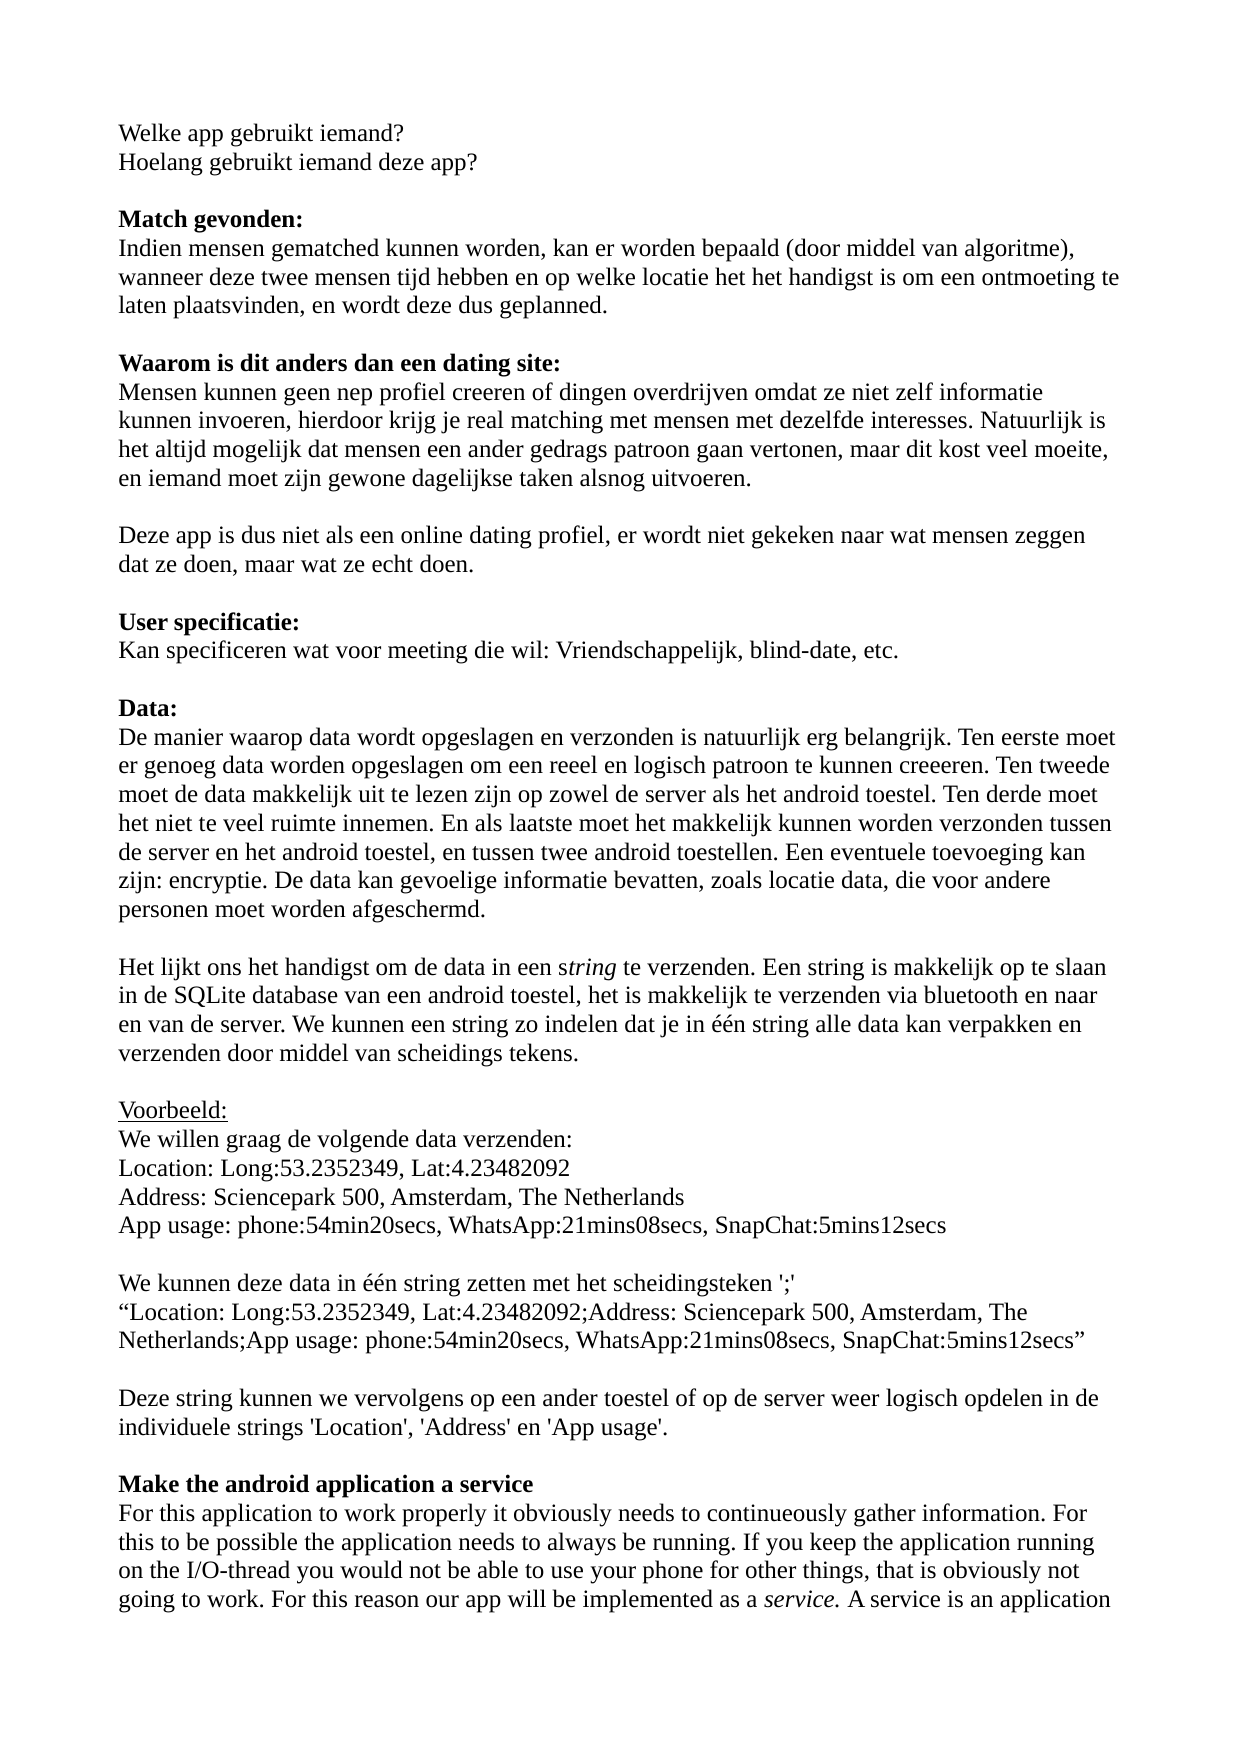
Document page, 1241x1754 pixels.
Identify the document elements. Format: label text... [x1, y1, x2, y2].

text Deze app is dus niet als een online dating profiel, er wordt niet gekeken naar wat mensen zeggen dat ze doen, maar wat ze echt doen. [118, 521, 1122, 578]
text Address: Sciencepark 500, Amsterdam, The Netherlands [118, 1182, 1122, 1211]
text Make the android application a service [118, 1469, 1122, 1498]
text Match gevonden: [118, 204, 1122, 233]
text De manier waarop data wordt opgeslagen en verzonden is natuurlijk erg belangrijk. Ten eerste moet er genoeg data worden opgeslagen om een reeel en logisch patroon te kunnen creeeren. Ten tweede moet de data makkelijk uit te lezen zijn op zowel de server als het android toestel. Ten derde moet het niet te veel ruimte innemen. En als laatste moet het makkelijk kunnen worden verzonden tussen de server en het android toestel, en tussen twee android toestellen. Een eventuele toevoeging kan zijn: encryptie. De data kan gevoelige informatie bevatten, zoals locatie data, die voor andere personen moet worden afgeschermd. [118, 722, 1122, 923]
text Indien mensen gematched kunnen worden, kan er worden bepaald (door middel van algoritme), wanneer deze twee mensen tijd hebben en op welke locatie het het handigst is om een ontmoeting te laten plaatsvinden, en wordt deze dus geplanned. [118, 233, 1122, 319]
text “Location: Long:53.2352349, Lat:4.23482092;Address: Sciencepark 500, Amsterdam, The Netherlands;App usage: phone:54min20secs, WhatsApp:21mins08secs, SnapChat:5mins12secs” [118, 1297, 1122, 1354]
text Mensen kunnen geen nep profiel creeren of dingen overdrijven omdat ze niet zelf informatie kunnen invoeren, hierdoor krijg je real matching met mensen met dezelfde interesses. Natuurlijk is het altijd mogelijk dat mensen een ander gedrags patroon gaan vertonen, maar dit kost veel moeite, en iemand moet zijn gewone dagelijkse taken alsnog uitvoeren. [118, 377, 1122, 492]
text Location: Long:53.2352349, Lat:4.23482092 [118, 1153, 1122, 1182]
text Deze string kunnen we vervolgens op een ander toestel of op de server weer logisch opdelen in de individuele strings 'Location', 'Address' en 'App usage'. [118, 1383, 1122, 1441]
text App usage: phone:54min20secs, WhatsApp:21mins08secs, SnapChat:5mins12secs [118, 1211, 1122, 1239]
text Welke app gebruikt iemand? Hoelang gebruikt iemand deze app? [118, 118, 1122, 176]
text We willen graag de volgende data verzenden: [118, 1124, 1122, 1153]
text Waarom is dit anders dan een dating site: [118, 348, 1122, 377]
text Het lijkt ons het handigst om de data in een string te verzenden. Een string is makkelijk op te slaan in de SQLite database van een android toestel, het is makkelijk te verzenden via bluetooth en naar en van de server. We kunnen een string zo indelen dat je in één string alle data kan verpakken en verzenden door middel van scheidings tekens. [118, 952, 1122, 1067]
text Voorbeeld: [118, 1096, 1122, 1124]
text Data: [118, 693, 1122, 722]
text Kan specificeren wat voor meeting die wil: Vriendschappelijk, blind-date, etc. [118, 636, 1122, 664]
text User specificatie: [118, 607, 1122, 636]
text For this application to work properly it obviously needs to continueously gather information. For this to be possible the application needs to always be running. If you keep the application running on the I/O-thread you would not be able to use your phone for other things, that is obviously not going to work. For this reason our app will be implemented as a service. A service is an application [118, 1498, 1122, 1613]
text We kunnen deze data in één string zetten met het scheidingsteken ';' [118, 1268, 1122, 1297]
